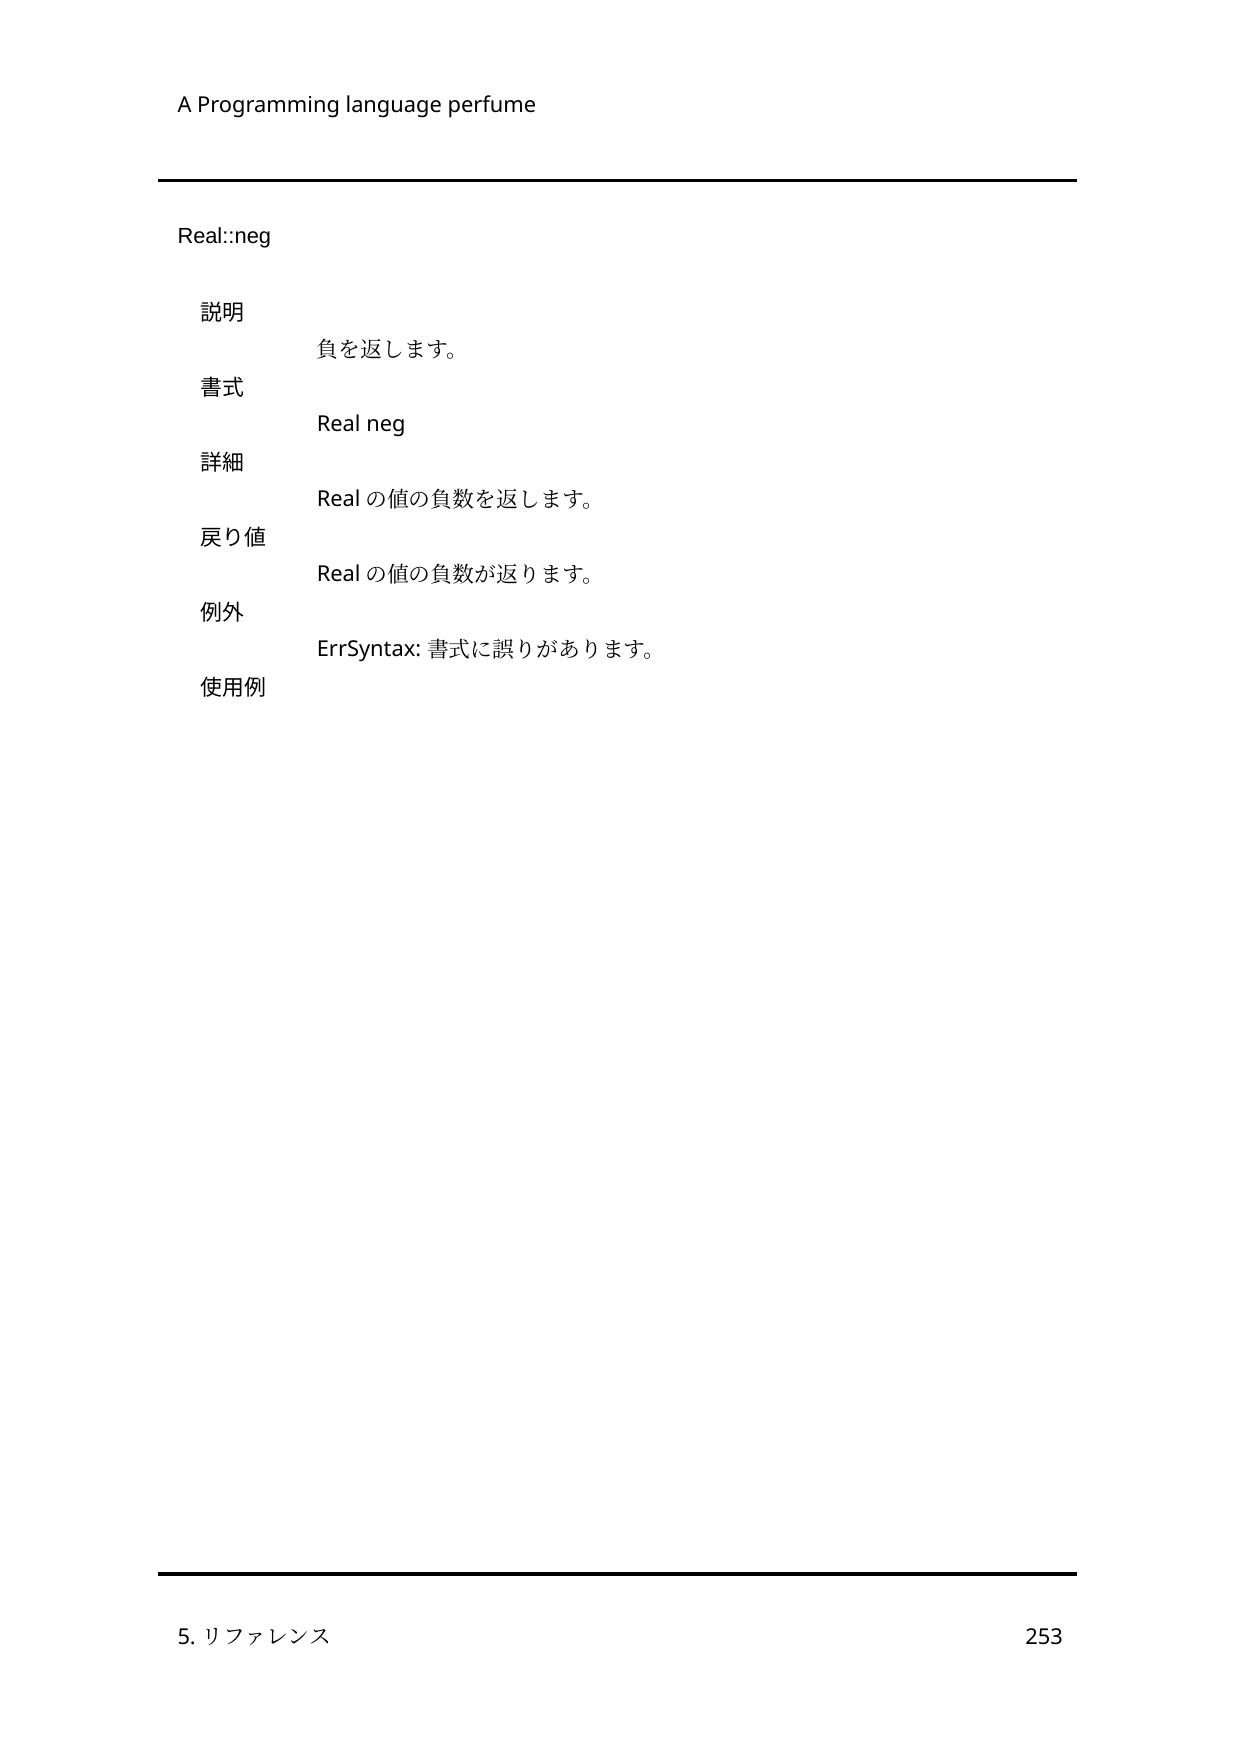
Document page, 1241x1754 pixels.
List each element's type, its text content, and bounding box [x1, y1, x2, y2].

subtitle Real::neg [177, 217, 1063, 254]
table_header 説明 [200, 292, 317, 367]
table_cell Realの値の負数が返ります。 [317, 517, 1063, 592]
table_cell 例外 [200, 592, 317, 667]
table_cell 戻り値 [200, 517, 317, 592]
table_cell 使用例 [200, 667, 317, 742]
table_cell Realの値の負数を返します。 [317, 442, 1063, 517]
table_cell 書式 [200, 367, 317, 442]
table_cell Real neg [317, 367, 1063, 442]
table_cell [317, 667, 1063, 742]
table_cell ErrSyntax: 書式に誤りがあります。 [317, 592, 1063, 667]
table_header 負を返します。 [317, 292, 1063, 367]
table_cell 詳細 [200, 442, 317, 517]
